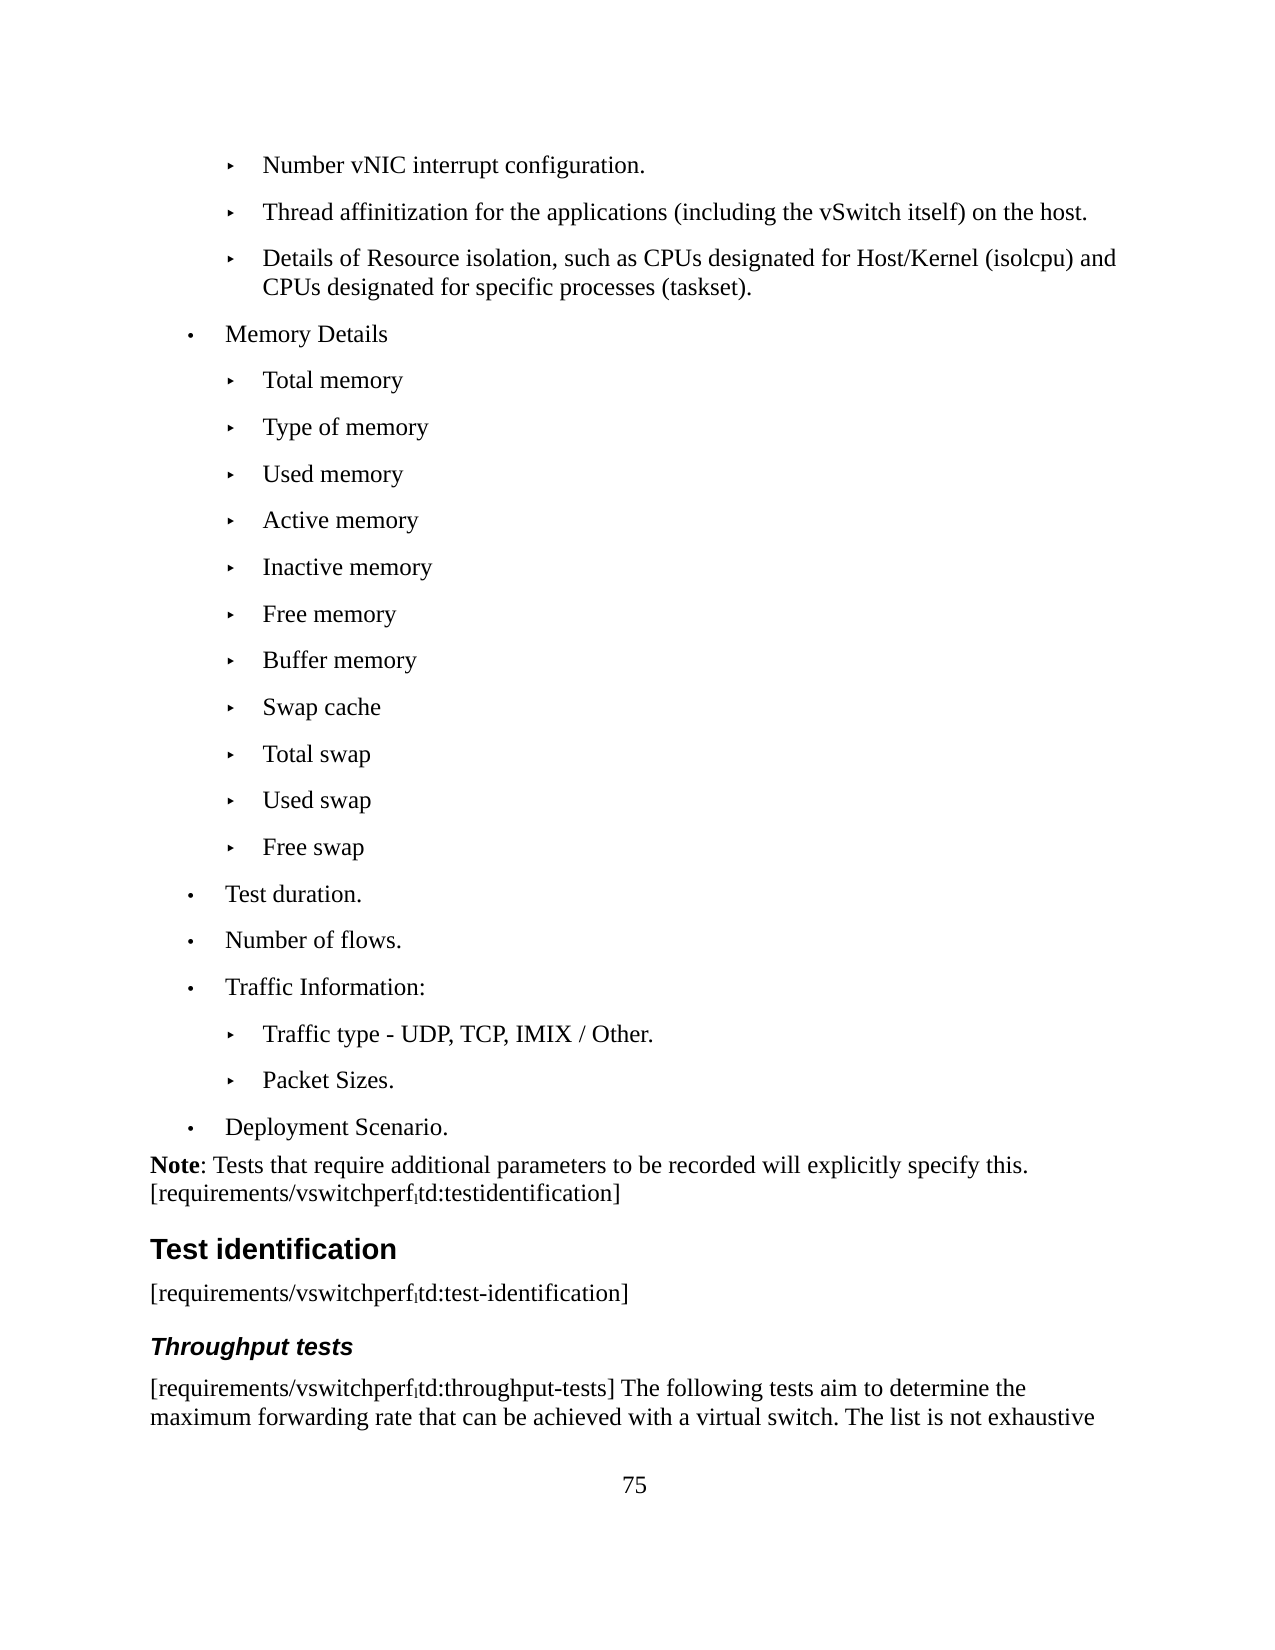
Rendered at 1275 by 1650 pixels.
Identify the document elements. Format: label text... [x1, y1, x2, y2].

list Buffer memory [225, 645, 1125, 674]
subtitle Test identification [150, 1232, 1125, 1266]
list Used memory [225, 459, 1125, 487]
list Number vNIC interrupt configuration. [225, 150, 1125, 179]
list Total memory [225, 365, 1125, 394]
list Memory Details [187, 319, 1125, 347]
list Used swap [225, 785, 1125, 814]
list Traffic Information: [187, 972, 1125, 1001]
list Test duration. [187, 879, 1125, 907]
list Swap cache [225, 692, 1125, 721]
list Number of flows. [187, 925, 1125, 954]
list Type of memory [225, 412, 1125, 441]
list Inactive memory [225, 552, 1125, 581]
text [requirements/vswitchperfltd:test-identification] [150, 1278, 1125, 1307]
list Thread affinitization for the applications (including the vSwitch itself) on the host. [225, 197, 1125, 225]
text [requirements/vswitchperfltd:throughput-tests] The following tests aim to determine the maximum forwarding rate that can be achieved with a virtual switch. The list is not exhaustive [150, 1373, 1125, 1431]
list Free memory [225, 599, 1125, 627]
list Active memory [225, 505, 1125, 534]
subtitle Throughput tests [150, 1332, 1125, 1361]
list Details of Resource isolation, such as CPUs designated for Host/Kernel (isolcpu) and CPUs designated for specific processes (taskset). [225, 243, 1125, 301]
list Traffic type - UDP, TCP, IMIX / Other. [225, 1019, 1125, 1047]
list Deployment Scenario. [187, 1112, 1125, 1141]
list Total swap [225, 739, 1125, 767]
text Note: Tests that require additional parameters to be recorded will explicitly specify this. [requirements/vswitchperfltd:testidentification] [150, 1150, 1125, 1207]
list Free swap [225, 832, 1125, 861]
list Packet Sizes. [225, 1065, 1125, 1094]
